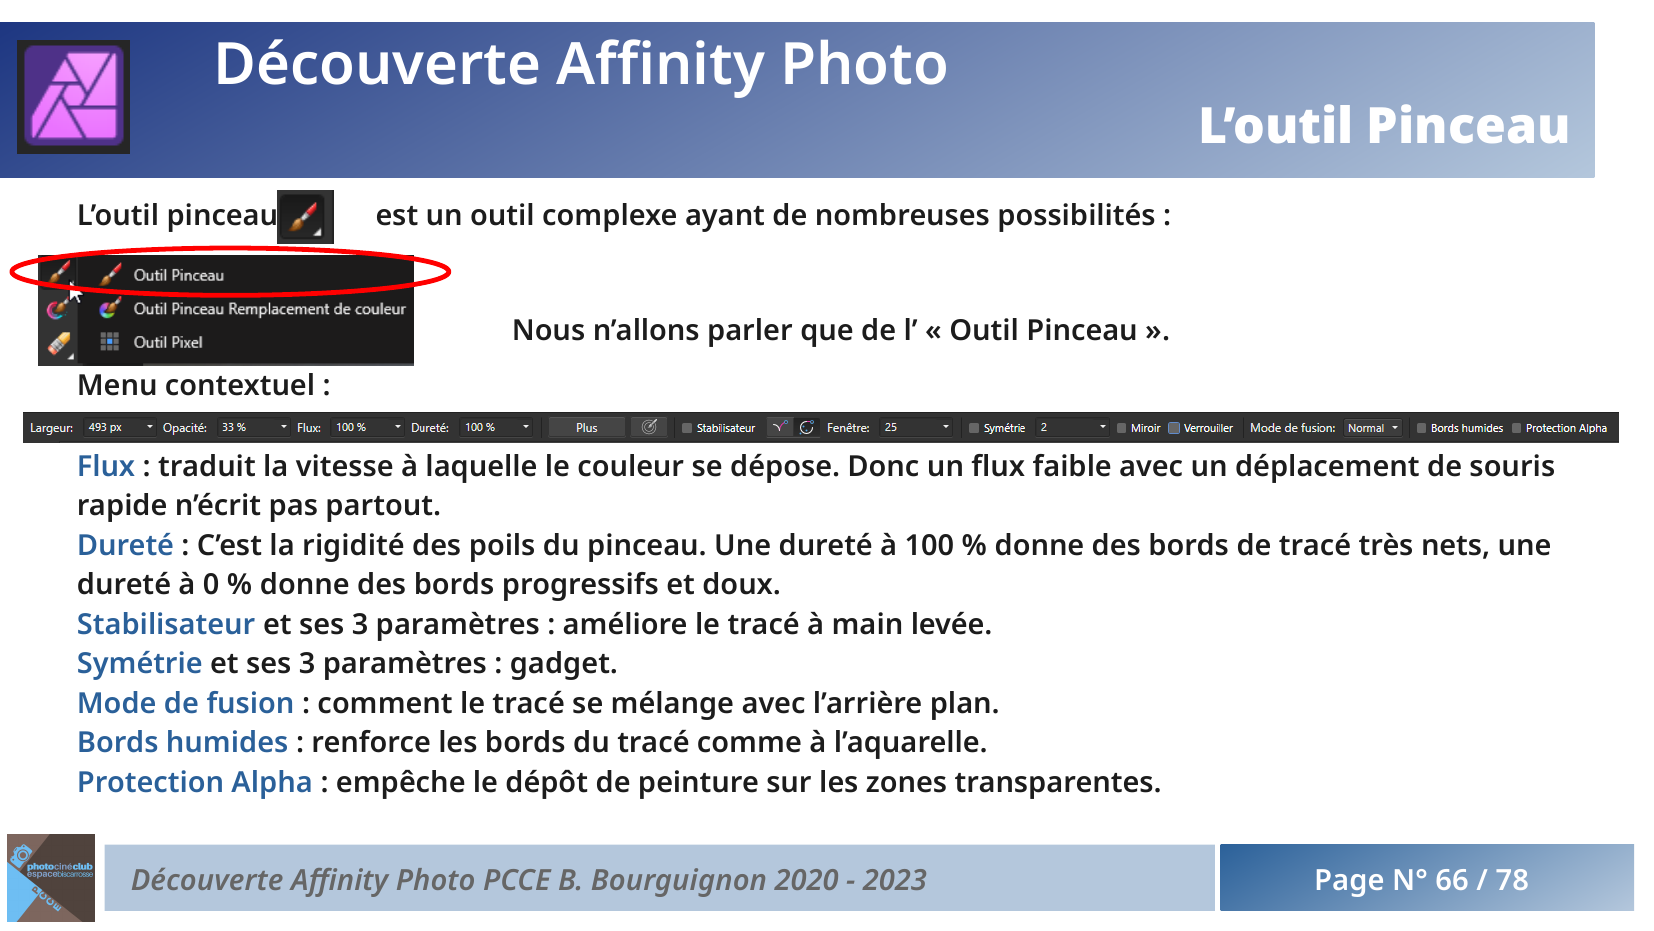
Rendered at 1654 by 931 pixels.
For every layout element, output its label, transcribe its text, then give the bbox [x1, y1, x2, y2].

list L’outil pinceau est un outil complexe ayant de nombreuses possibilités : Nous n’allons parler que de l’ « Outil Pinceau ». Menu contextuel : Flux : traduit la vitesse à laquelle le couleur se dépose. Donc un flux faible avec un déplacement de souris rapide n’écrit pas partout. Dureté : C’est la rigidité des poils du pinceau. Une dureté à 100 % donne des bords de tracé très nets, une dureté à 0 % donne des bords progressifs et doux. Stabilisateur et ses 3 paramètres : améliore le tracé à main levée. Symétrie et ses 3 paramètres : gadget. Mode de fusion : comment le tracé se mélange avec l’arrière plan. Bords humides : renforce les bords du tracé comme à l’aquarelle. Protection Alpha : empêche le dépôt de peinture sur les zones transparentes. [76, 443, 1583, 802]
picture [7, 834, 95, 922]
title L’outil Pinceau [874, 47, 1571, 158]
picture [17, 40, 130, 154]
picture [38, 255, 414, 292]
picture [277, 190, 334, 244]
picture [23, 412, 1619, 443]
picture [38, 286, 414, 366]
list L’outil pinceau est un outil complexe ayant de nombreuses possibilités : Nous n’allons parler que de l’ « Outil Pinceau ». Menu contextuel : Flux : traduit la vitesse à laquelle le couleur se dépose. Donc un flux faible avec un déplacement de souris rapide n’écrit pas partout. Dureté : C’est la rigidité des poils du pinceau. Une dureté à 100 % donne des bords de tracé très nets, une dureté à 0 % donne des bords progressifs et doux. Stabilisateur et ses 3 paramètres : améliore le tracé à main levée. Symétrie et ses 3 paramètres : gadget. Mode de fusion : comment le tracé se mélange avec l’arrière plan. Bords humides : renforce les bords du tracé comme à l’aquarelle. Protection Alpha : empêche le dépôt de peinture sur les zones transparentes. [76, 194, 1583, 412]
